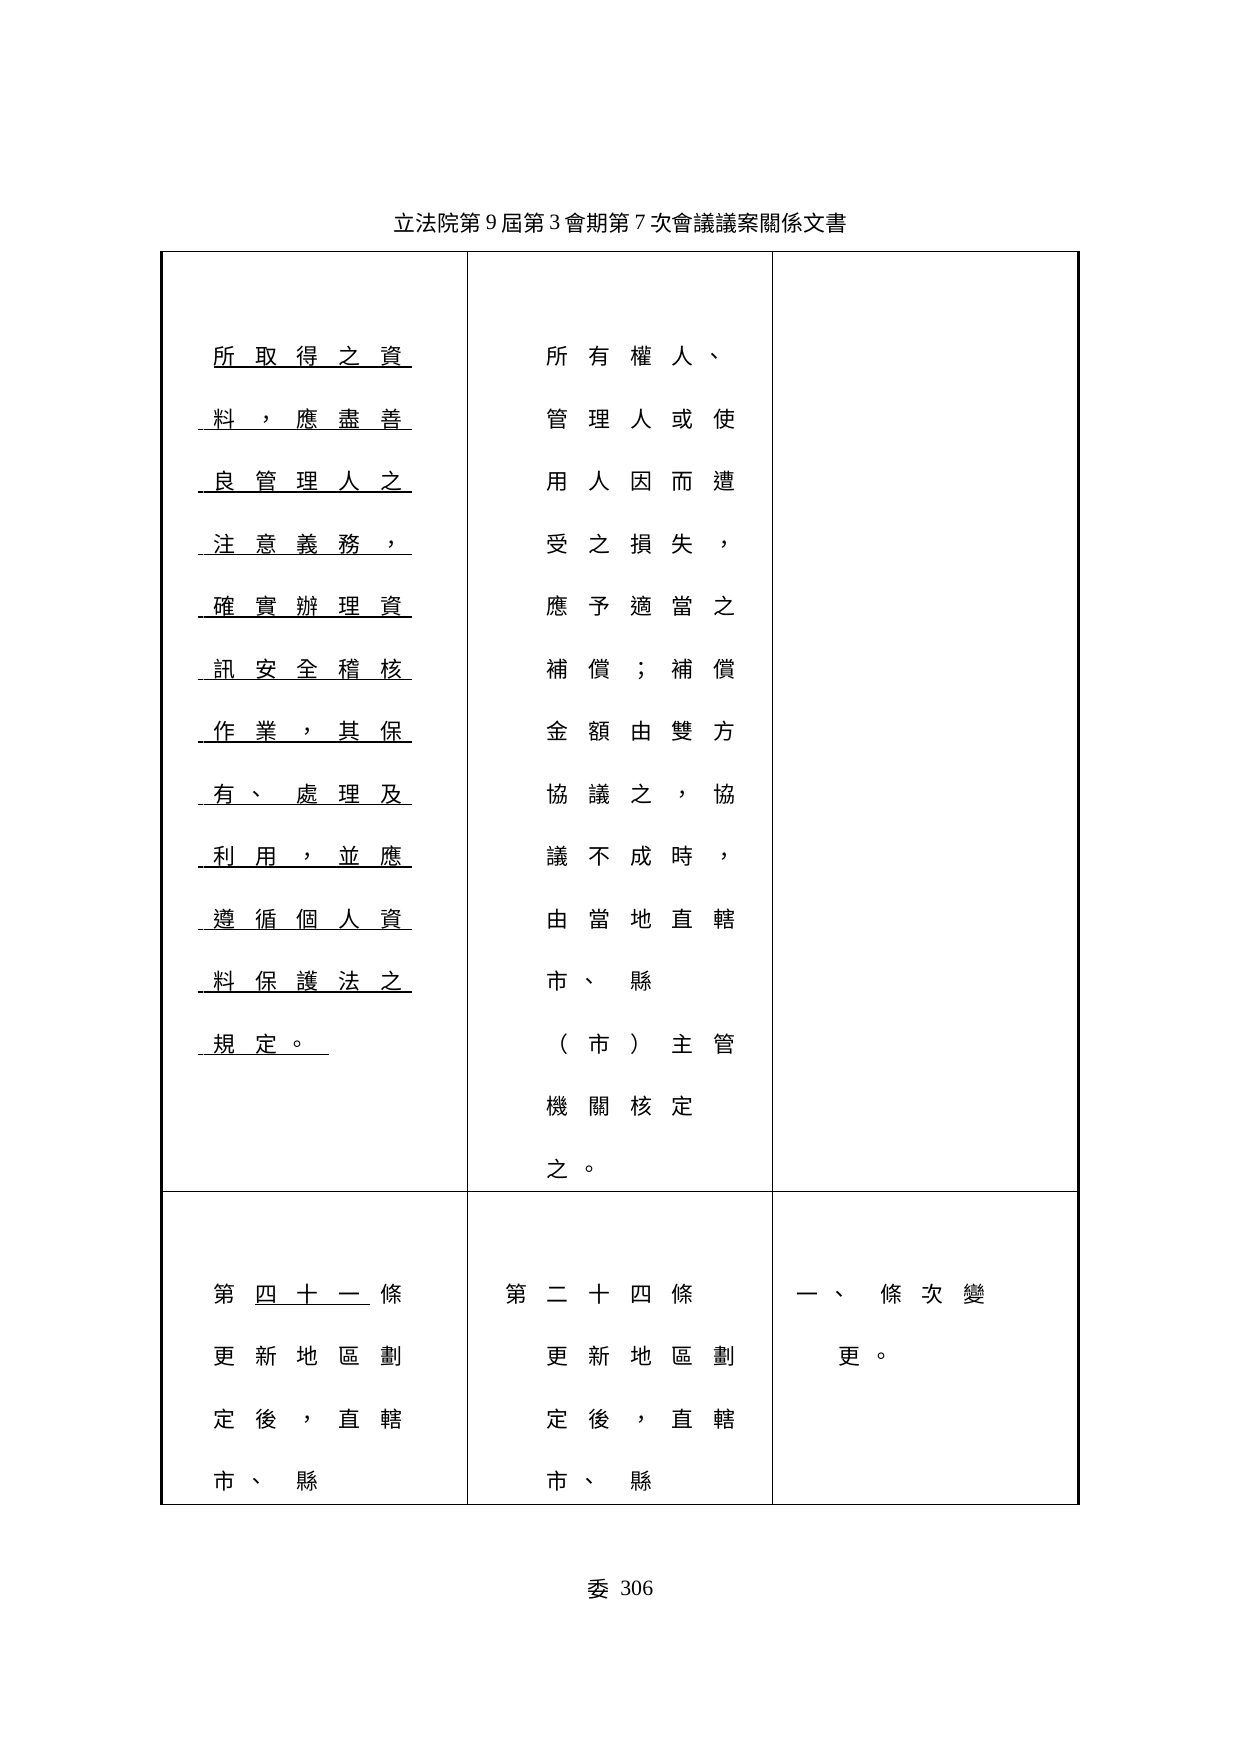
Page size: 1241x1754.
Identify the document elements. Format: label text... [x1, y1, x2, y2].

table_cell 所取得之資料，應盡善良管理人之注意義務，確實辦理資訊安全稽核作業，其保有、處理及利用，並應遵循個人資料保護法之規定。 [163, 252, 467, 1191]
table_cell [773, 252, 1077, 1191]
table_cell 一、條次變更。 [773, 1192, 1077, 1504]
table_cell 第四十一條 更新地區劃定後，直轄市、縣 [163, 1192, 467, 1504]
table_cell 所有權人、管理人或使用人因而遭受之損失，應予適當之補償；補償金額由雙方協議之，協議不成時，由當地直轄市、縣（市）主管機關核定之。 [468, 252, 772, 1191]
table_cell 第二十四條 更新地區劃定後，直轄市、縣 [468, 1192, 772, 1504]
